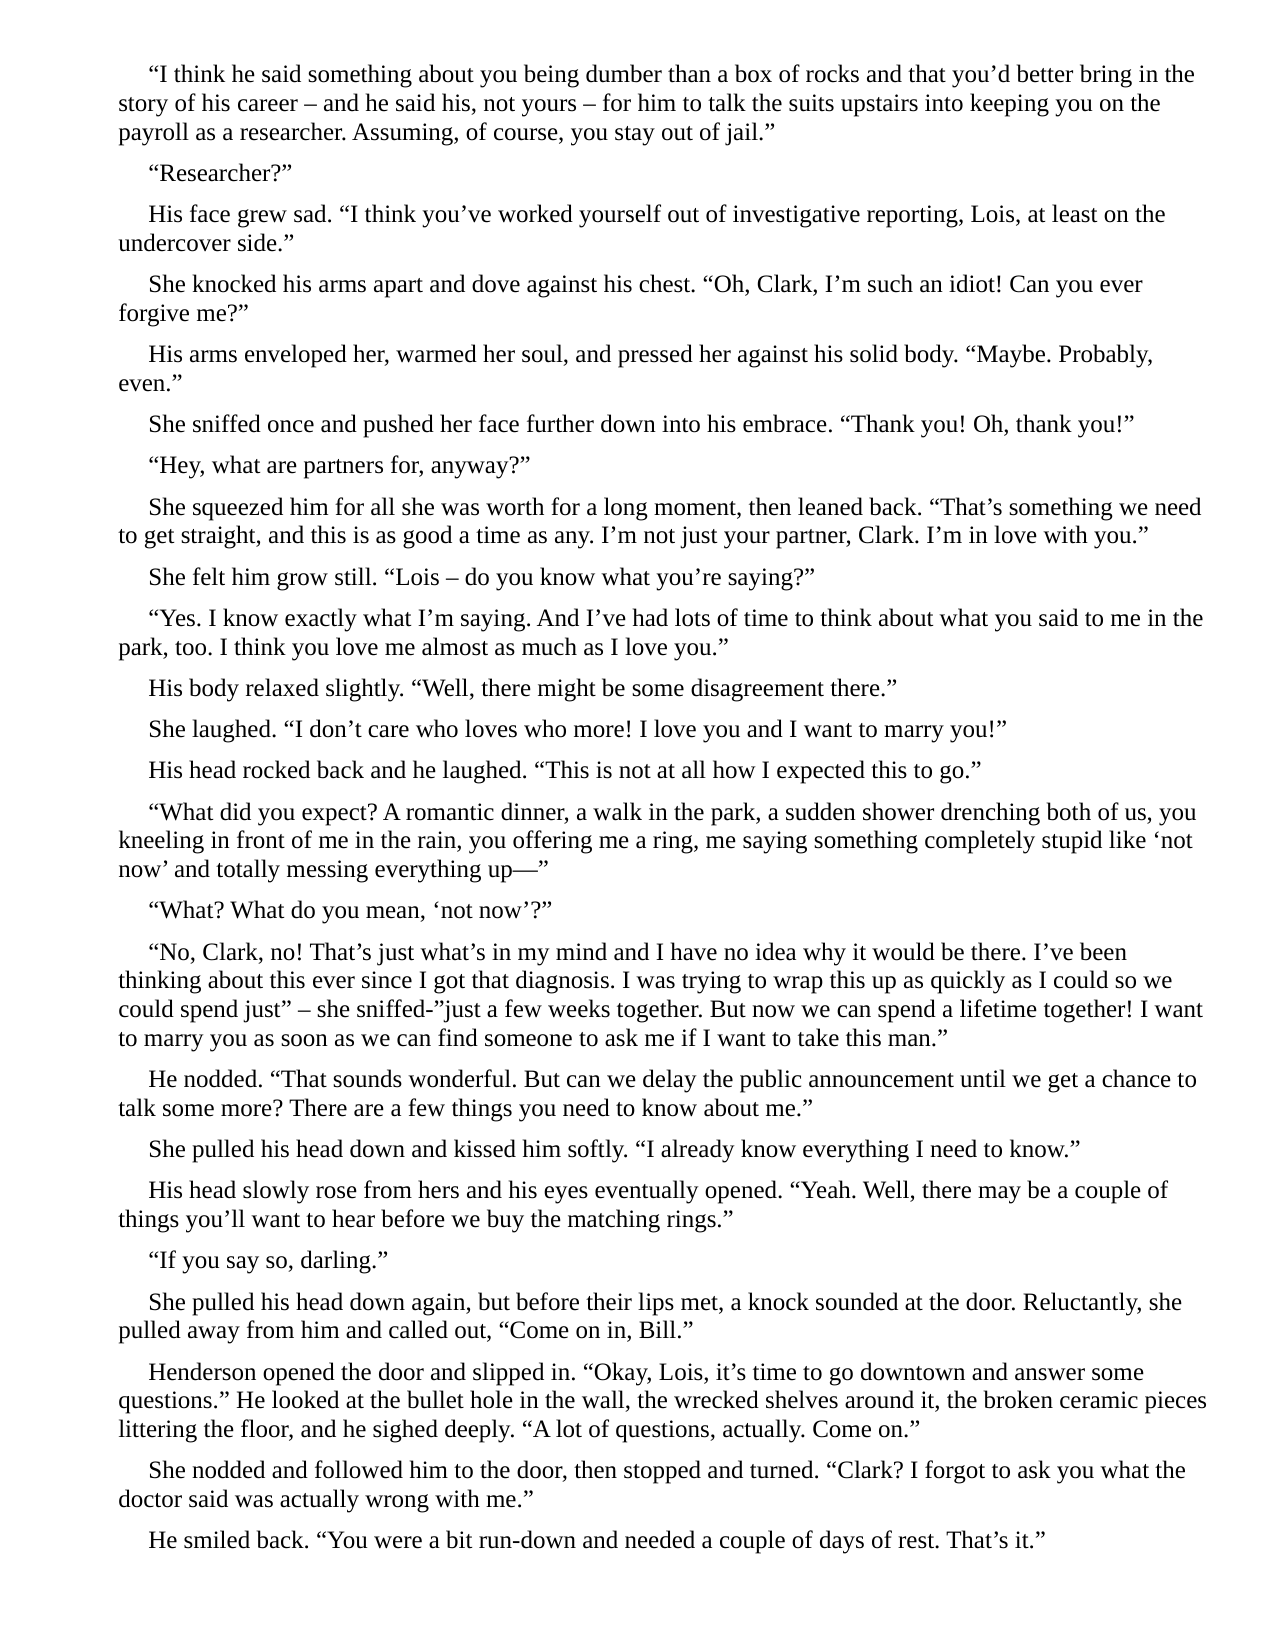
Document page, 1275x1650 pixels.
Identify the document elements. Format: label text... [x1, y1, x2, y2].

text She squeezed him for all she was worth for a long moment, then leaned back. “That’s something we need to get straight, and this is as good a time as any. I’m not just your partner, Clark. I’m in love with you.” [118, 492, 1216, 549]
text “If you say so, darling.” [118, 1245, 1216, 1274]
text She knocked his arms apart and dove against his chest. “Oh, Clark, I’m such an idiot! Can you ever forgive me?” [118, 269, 1216, 327]
text She sniffed once and pushed her face further down into his embrace. “Thank you! Oh, thank you!” [118, 409, 1216, 438]
text His arms enveloped her, warmed her soul, and pressed her against his solid body. “Maybe. Probably, even.” [118, 339, 1216, 397]
text She felt him grow still. “Lois – do you know what you’re saying?” [118, 562, 1216, 590]
text She pulled his head down and kissed him softly. “I already know everything I need to know.” [118, 1134, 1216, 1163]
text “Hey, what are partners for, anyway?” [118, 450, 1216, 479]
text Henderson opened the door and slipped in. “Okay, Lois, it’s time to go downtown and answer some questions.” He looked at the bullet hole in the wall, the wrecked shelves around it, the broken ceramic pieces littering the floor, and he sighed deeply. “A lot of questions, actually. Come on.” [118, 1357, 1216, 1443]
text His head slowly rose from hers and his eyes eventually opened. “Yeah. Well, there may be a couple of things you’ll want to hear before we buy the matching rings.” [118, 1175, 1216, 1233]
text “Yes. I know exactly what I’m saying. And I’ve had lots of time to think about what you said to me in the park, too. I think you love me almost as much as I love you.” [118, 603, 1216, 660]
text He smiled back. “You were a bit run-down and needed a couple of days of rest. That’s it.” [118, 1525, 1216, 1554]
text His head rocked back and he laughed. “This is not at all how I expected this to go.” [118, 755, 1216, 784]
text “No, Clark, no! That’s just what’s in my mind and I have no idea why it would be there. I’ve been thinking about this ever since I got that diagnosis. I was trying to wrap this up as quickly as I could so we could spend just” – she sniffed-”just a few weeks together. But now we can spend a lifetime together! I want to marry you as soon as we can find someone to ask me if I want to take this man.” [118, 937, 1216, 1052]
text He nodded. “That sounds wonderful. But can we delay the public announcement until we get a chance to talk some more? There are a few things you need to know about me.” [118, 1064, 1216, 1122]
text His body relaxed slightly. “Well, there might be some disagreement there.” [118, 673, 1216, 702]
text “Researcher?” [118, 158, 1216, 187]
text She nodded and followed him to the door, then stopped and turned. “Clark? I forgot to ask you what the doctor said was actually wrong with me.” [118, 1455, 1216, 1513]
text “I think he said something about you being dumber than a box of rocks and that you’d better bring in the story of his career – and he said his, not yours – for him to talk the suits upstairs into keeping you on the payroll as a researcher. Assuming, of course, you stay out of jail.” [118, 59, 1216, 145]
text She pulled his head down again, but before their lips met, a knock sounded at the door. Reluctantly, she pulled away from him and called out, “Come on in, Bill.” [118, 1287, 1216, 1344]
text “What did you expect? A romantic dinner, a walk in the park, a sudden shower drenching both of us, you kneeling in front of me in the rain, you offering me a ring, me saying something completely stupid like ‘not now’ and totally messing everything up—” [118, 797, 1216, 883]
text His face grew sad. “I think you’ve worked yourself out of investigative reporting, Lois, at least on the undercover side.” [118, 199, 1216, 257]
text She laughed. “I don’t care who loves who more! I love you and I want to marry you!” [118, 714, 1216, 743]
text “What? What do you mean, ‘not now’?” [118, 895, 1216, 924]
